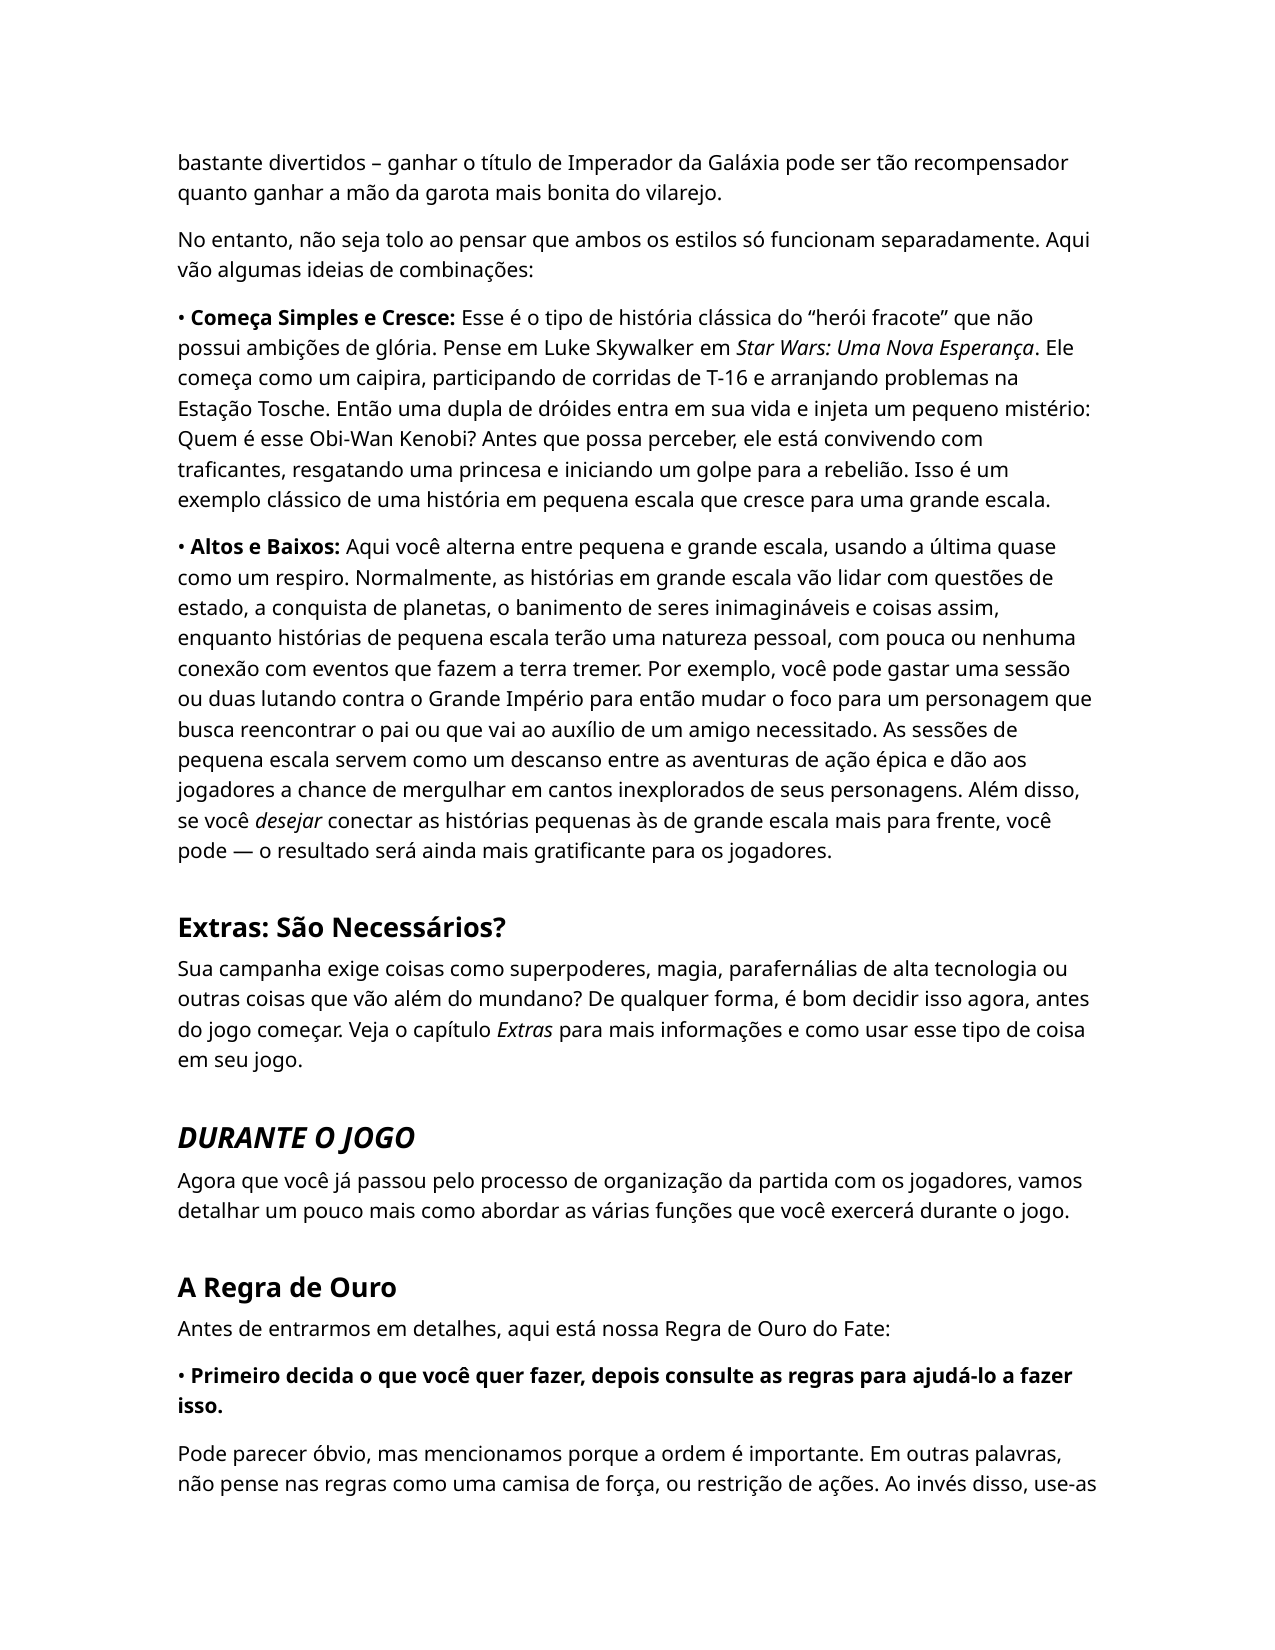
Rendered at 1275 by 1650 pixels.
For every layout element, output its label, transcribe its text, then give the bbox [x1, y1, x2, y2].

subtitle DURANTE O JOGO [177, 1117, 1098, 1157]
text bastante divertidos – ganhar o título de Imperador da Galáxia pode ser tão recompensador quanto ganhar a mão da garota mais bonita do vilarejo. [177, 148, 1098, 206]
text • Primeiro decida o que você quer fazer, depois consulte as regras para ajudá-lo a fazer isso. [177, 1361, 1098, 1420]
subtitle Extras: São Necessários? [177, 908, 1098, 945]
text Agora que você já passou pelo processo de organização da partida com os jogadores, vamos detalhar um pouco mais como abordar as várias funções que você exercerá durante o jogo. [177, 1166, 1098, 1225]
text Antes de entrarmos em detalhes, aqui está nossa Regra de Ouro do Fate: [177, 1314, 1098, 1343]
text Sua campanha exige coisas como superpoderes, magia, parafernálias de alta tecnologia ou outras coisas que vão além do mundano? De qualquer forma, é bom decidir isso agora, antes do jogo começar. Veja o capítulo Extras para mais informações e como usar esse tipo de coisa em seu jogo. [177, 954, 1098, 1074]
text No entanto, não seja tolo ao pensar que ambos os estilos só funcionam separadamente. Aqui vão algumas ideias de combinações: [177, 225, 1098, 284]
subtitle A Regra de Ouro [177, 1268, 1098, 1305]
text Pode parecer óbvio, mas mencionamos porque a ordem é importante. Em outras palavras, não pense nas regras como uma camisa de força, ou restrição de ações. Ao invés disso, use-as [177, 1439, 1098, 1498]
text • Altos e Baixos: Aqui você alterna entre pequena e grande escala, usando a última quase como um respiro. Normalmente, as histórias em grande escala vão lidar com questões de estado, a conquista de planetas, o banimento de seres inimagináveis e coisas assim, enquanto histórias de pequena escala terão uma natureza pessoal, com pouca ou nenhuma conexão com eventos que fazem a terra tremer. Por exemplo, você pode gastar uma sessão ou duas lutando contra o Grande Império para então mudar o foco para um personagem que busca reencontrar o pai ou que vai ao auxílio de um amigo necessitado. As sessões de pequena escala servem como um descanso entre as aventuras de ação épica e dão aos jogadores a chance de mergulhar em cantos inexplorados de seus personagens. Além disso, se você desejar conectar as histórias pequenas às de grande escala mais para frente, você pode — o resultado será ainda mais gratificante para os jogadores. [177, 532, 1098, 865]
text • Começa Simples e Cresce: Esse é o tipo de história clássica do “herói fracote” que não possui ambições de glória. Pense em Luke Skywalker em Star Wars: Uma Nova Esperança. Ele começa como um caipira, participando de corridas de T-16 e arranjando problemas na Estação Tosche. Então uma dupla de dróides entra em sua vida e injeta um pequeno mistério: Quem é esse Obi-Wan Kenobi? Antes que possa perceber, ele está convivendo com traficantes, resgatando uma princesa e iniciando um golpe para a rebelião. Isso é um exemplo clássico de uma história em pequena escala que cresce para uma grande escala. [177, 303, 1098, 513]
